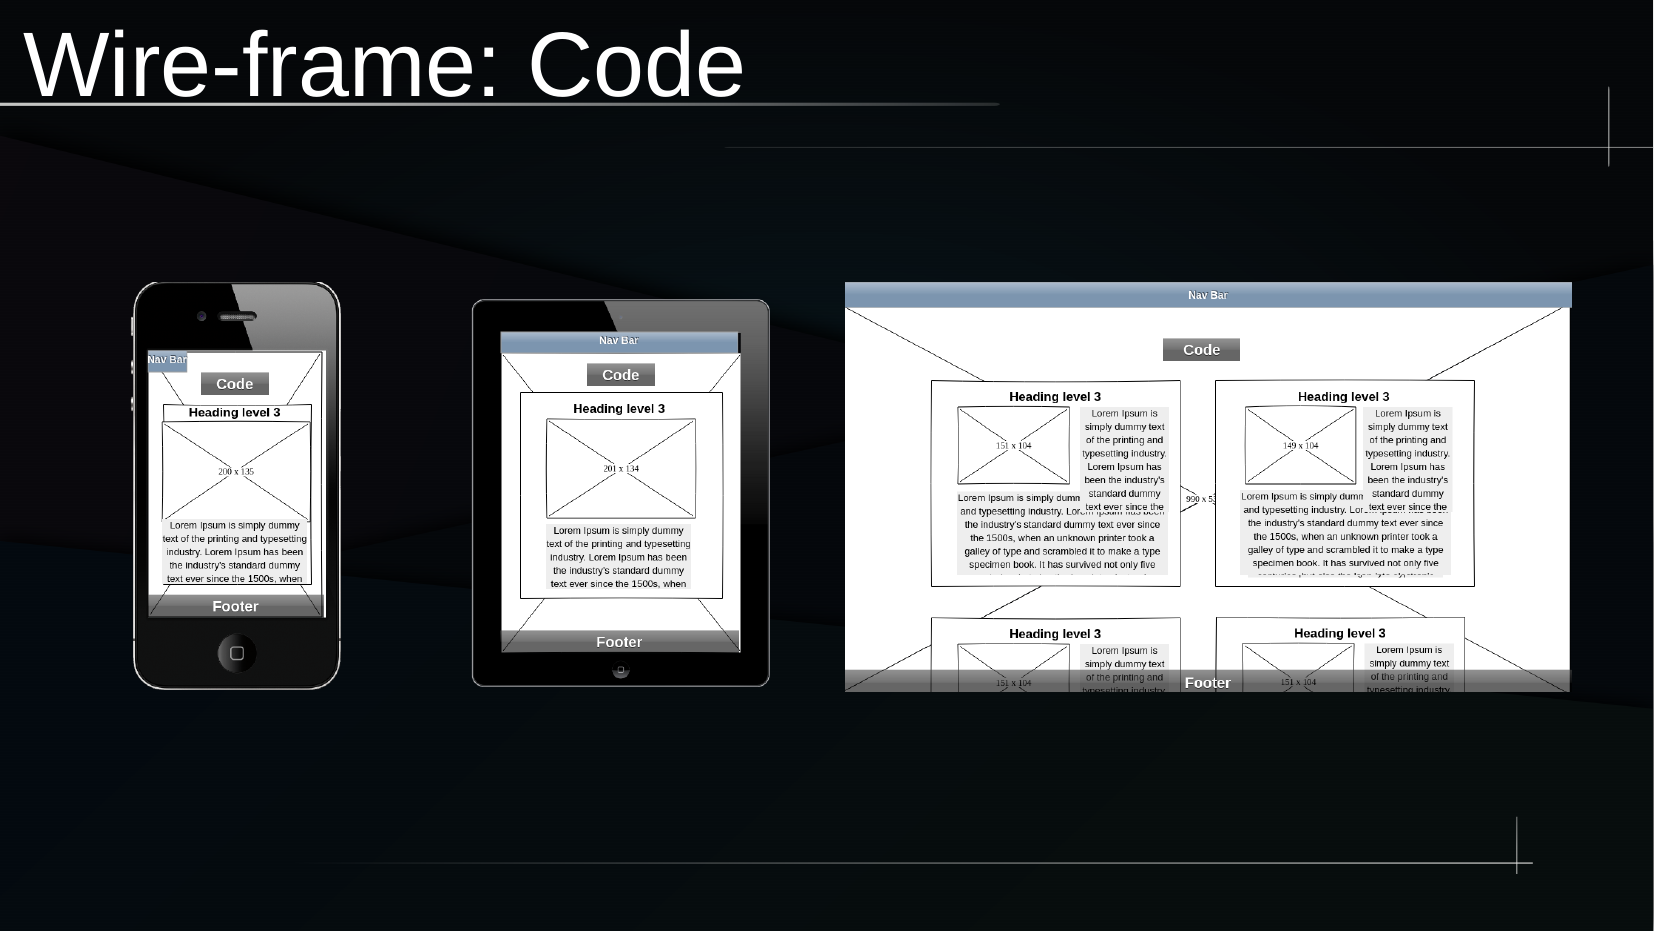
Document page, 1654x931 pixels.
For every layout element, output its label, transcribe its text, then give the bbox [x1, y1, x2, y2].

picture [0, 0, 1654, 931]
title Wire-frame: Code [23, 11, 1589, 119]
